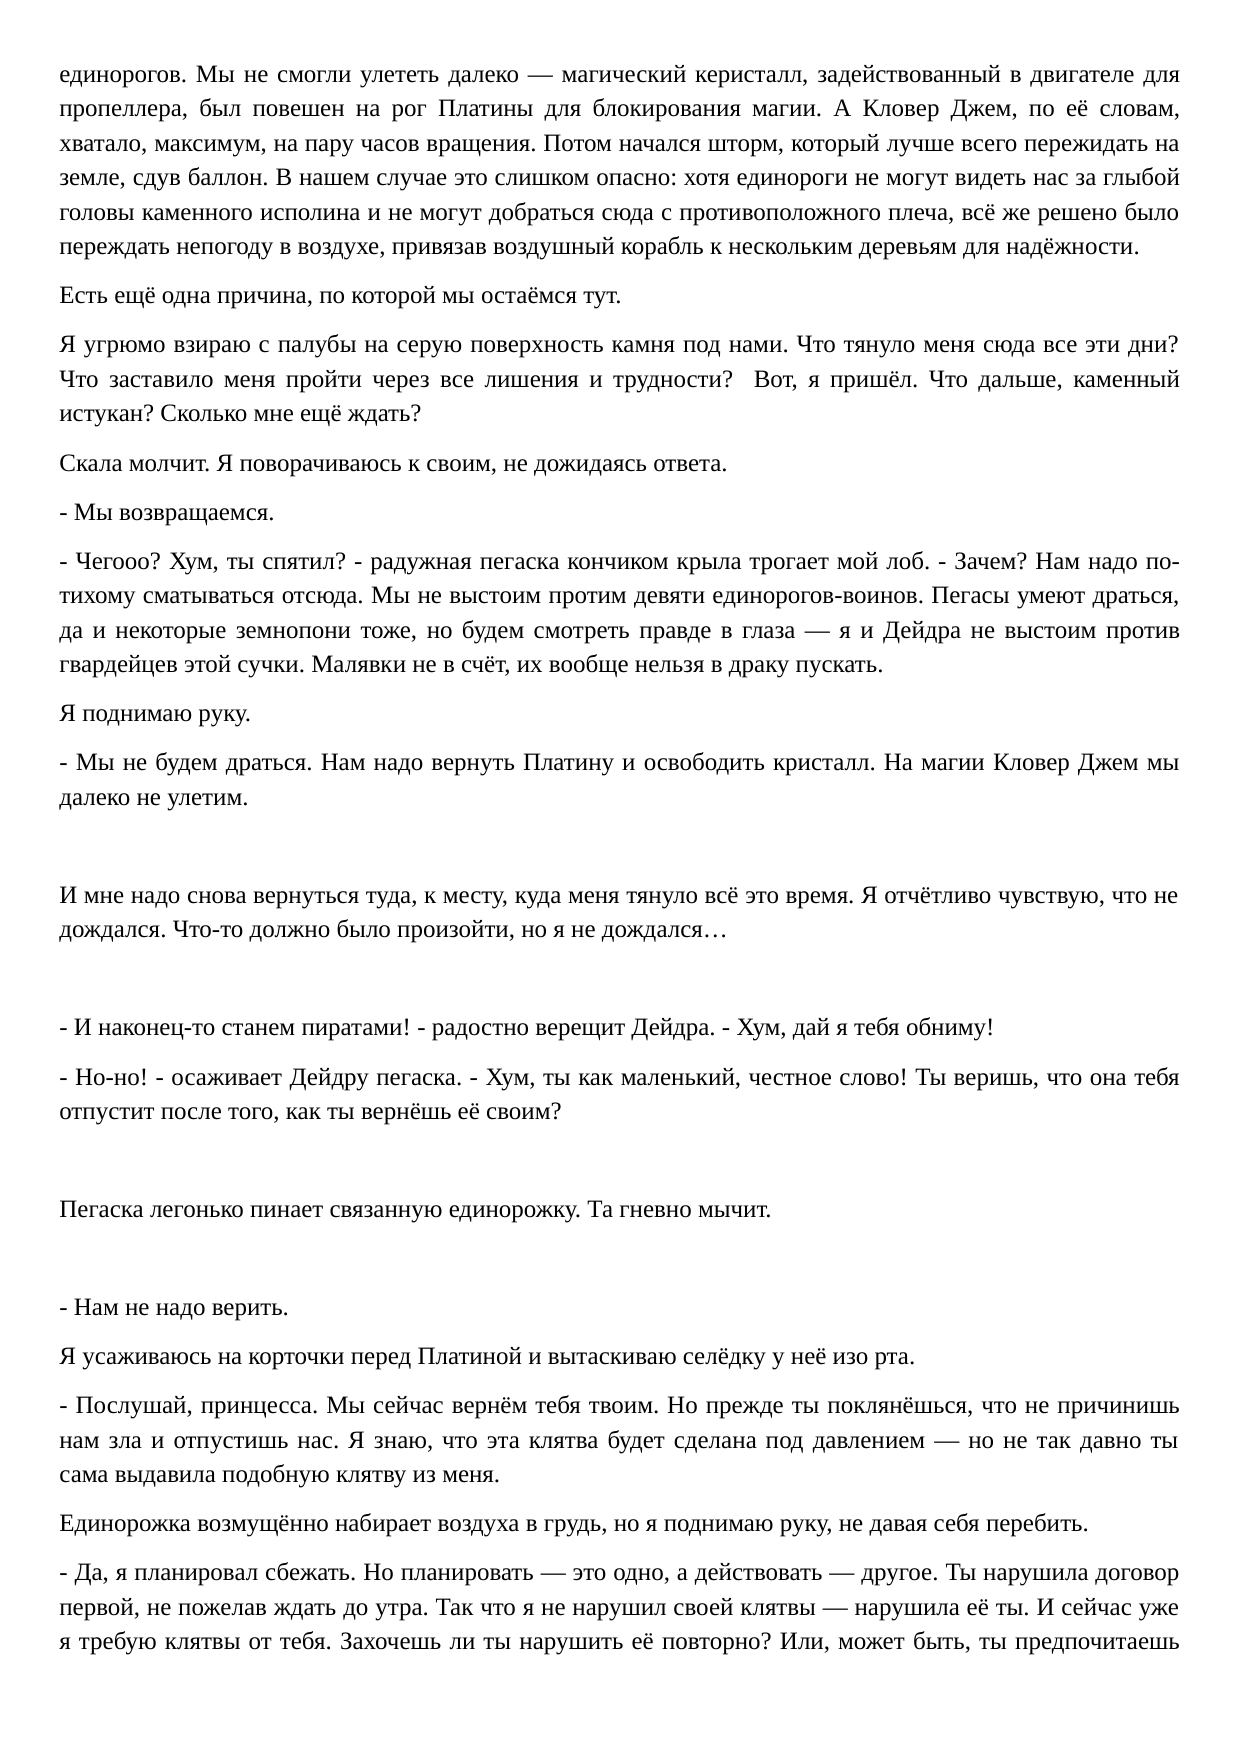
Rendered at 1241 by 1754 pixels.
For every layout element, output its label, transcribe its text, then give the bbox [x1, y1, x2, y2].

text - Мы возвращаемся. [59, 497, 1181, 525]
text - Чегооо? Хум, ты спятил? - радужная пегаска кончиком крыла трогает мой лоб. - Зачем? Нам надо по-тихому сматываться отсюда. Мы не выстоим протим девяти единорогов-воинов. Пегасы умеют драться, да и некоторые земнопони тоже, но будем смотреть правде в глаза — я и Дейдра не выстоим против гвардейцев этой сучки. Малявки не в счёт, их вообще нельзя в драку пускать. [59, 546, 1181, 678]
text Я поднимаю руку. [59, 698, 1181, 727]
text Пегаска легонько пинает связанную единорожку. Та гневно мычит. [59, 1194, 1181, 1223]
text - И наконец-то станем пиратами! - радостно верещит Дейдра. - Хум, дай я тебя обниму! [59, 1012, 1181, 1041]
text И мне надо снова вернуться туда, к месту, куда меня тянуло всё это время. Я отчётливо чувствую, что не дождался. Что-то должно было произойти, но я не дождался… [59, 880, 1181, 943]
text - Мы не будем драться. Нам надо вернуть Платину и освободить кристалл. На магии Кловер Джем мы далеко не улетим. [59, 747, 1181, 811]
text - Послушай, принцесса. Мы сейчас вернём тебя твоим. Но прежде ты поклянёшься, что не причинишь нам зла и отпустишь нас. Я знаю, что эта клятва будет сделана под давлением — но не так давно ты сама выдавила подобную клятву из меня. [59, 1390, 1181, 1488]
text Единорожка возмущённо набирает воздуха в грудь, но я поднимаю руку, не давая себя перебить. [59, 1508, 1181, 1537]
text Я усаживаюсь на корточки перед Платиной и вытаскиваю селёдку у неё изо рта. [59, 1341, 1181, 1370]
text - Но-но! - осаживает Дейдру пегаска. - Хум, ты как маленький, честное слово! Ты веришь, что она тебя отпустит после того, как ты вернёшь её своим? [59, 1062, 1181, 1125]
text Скала молчит. Я поворачиваюсь к своим, не дожидаясь ответа. [59, 448, 1181, 476]
text - Да, я планировал сбежать. Но планировать — это одно, а действовать — другое. Ты нарушила договор первой, не пожелав ждать до утра. Так что я не нарушил своей клятвы — нарушила её ты. И сейчас уже я требую клятвы от тебя. Захочешь ли ты нарушить её повторно? Или, может быть, ты предпочитаешь [59, 1557, 1181, 1655]
text - Нам не надо верить. [59, 1292, 1181, 1321]
text Я угрюмо взираю с палубы на серую поверхность камня под нами. Что тянуло меня сюда все эти дни? Что заставило меня пройти через все лишения и трудности? Вот, я пришёл. Что дальше, каменный истукан? Сколько мне ещё ждать? [59, 329, 1181, 427]
text Есть ещё одна причина, по которой мы остаёмся тут. [59, 281, 1181, 309]
text единорогов. Мы не смогли улететь далеко — магический керисталл, задействованный в двигателе для пропеллера, был повешен на рог Платины для блокирования магии. А Кловер Джем, по её словам, хватало, максимум, на пару часов вращения. Потом начался шторм, который лучше всего пережидать на земле, сдув баллон. В нашем случае это слишком опасно: хотя единороги не могут видеть нас за глыбой головы каменного исполина и не могут добраться сюда с противоположного плеча, всё же решено было переждать непогоду в воздухе, привязав воздушный корабль к нескольким деревьям для надёжности. [59, 59, 1181, 260]
